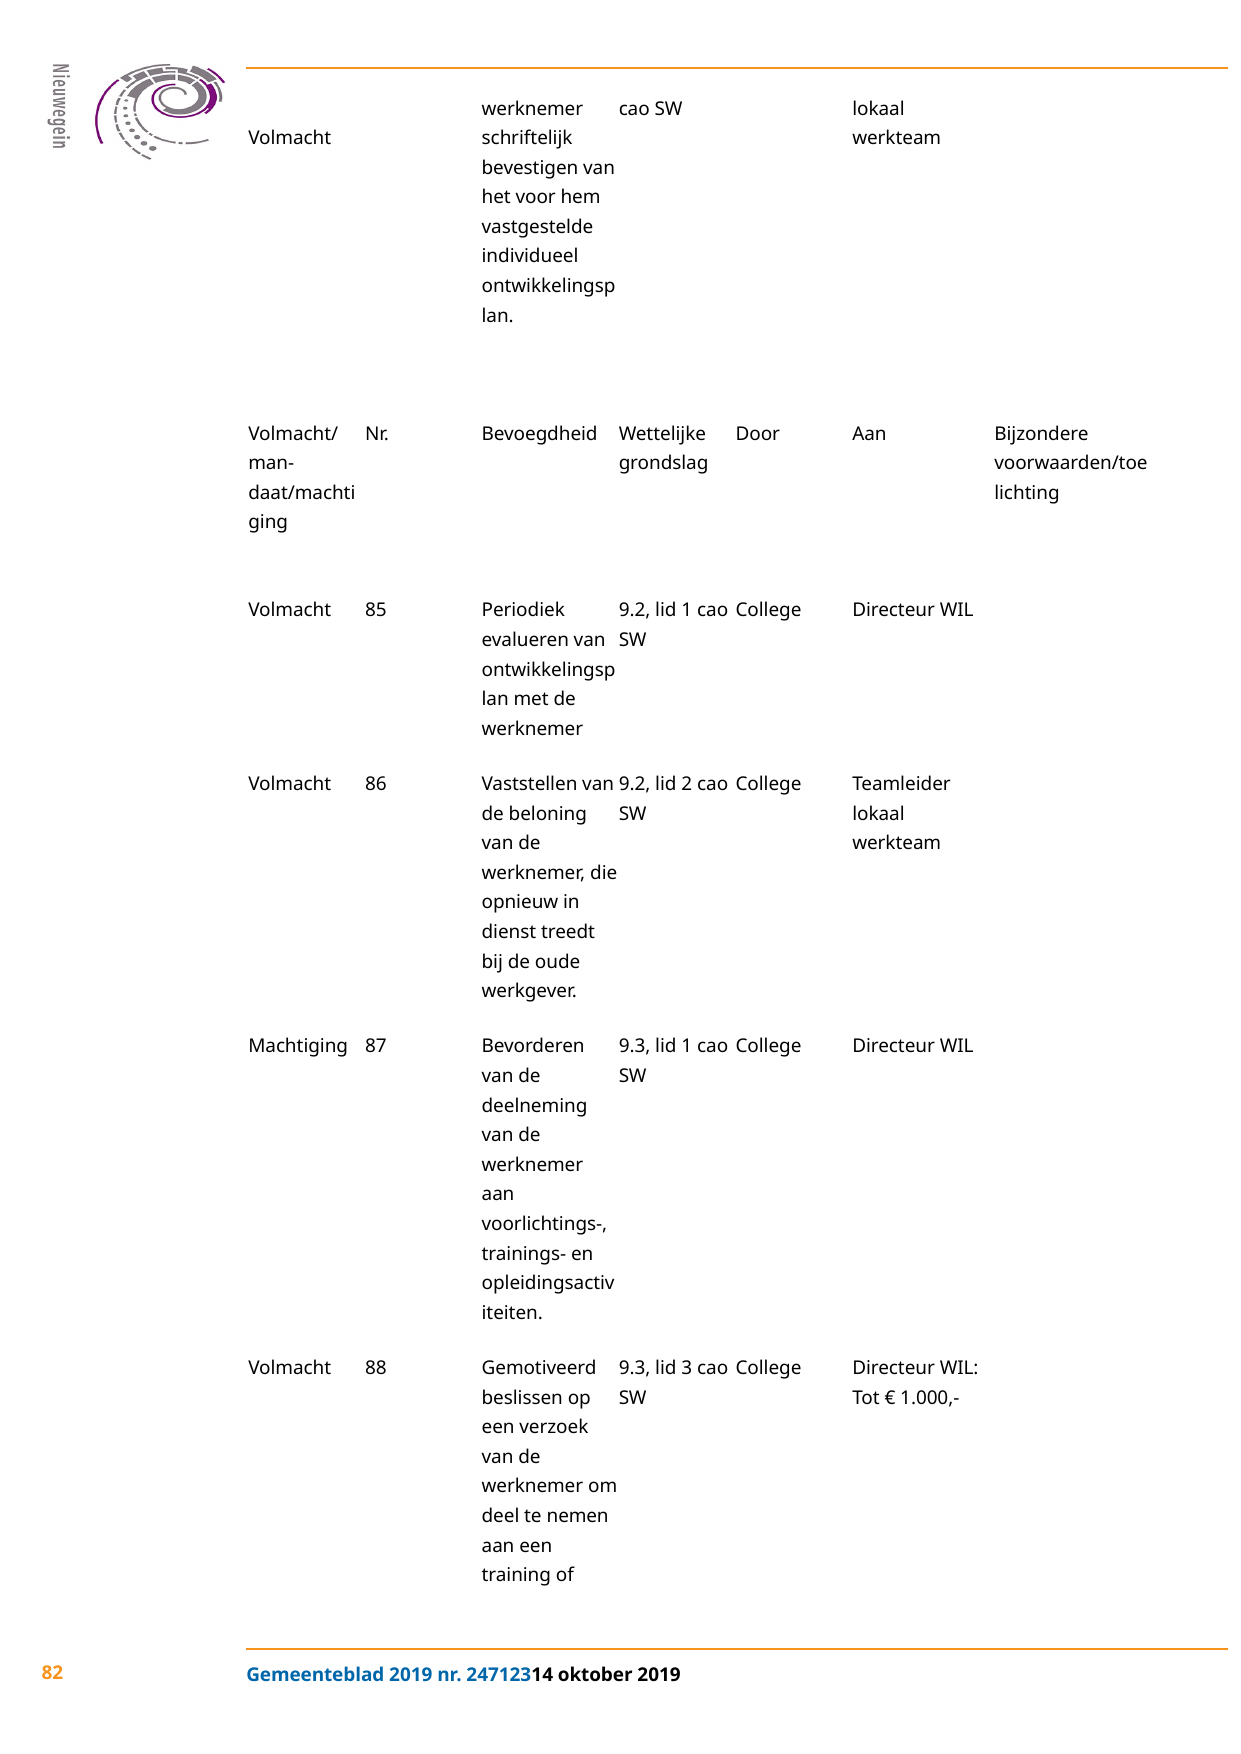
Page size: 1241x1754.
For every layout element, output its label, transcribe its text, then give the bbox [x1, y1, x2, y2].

table_cell [994, 95, 1152, 328]
table_header Bevoegdheid [481, 390, 618, 534]
table_cell [365, 95, 481, 328]
table_cell werknemer schriftelijk bevestigen van het voor hem vastgestelde individueel ontwikkelingsplan. [481, 95, 618, 328]
table_header Volmacht [248, 567, 365, 741]
table_cell [735, 95, 852, 328]
table_cell College [735, 741, 852, 1003]
table_cell Volmacht [248, 1325, 365, 1587]
table_cell 9.2, lid 2 cao SW [619, 741, 735, 1003]
table_header Volmacht/man- daat/machtiging [248, 390, 365, 534]
table_cell 9.3, lid 3 cao SW [619, 1325, 735, 1587]
table_header Nr. [365, 390, 481, 534]
table_header [994, 567, 1152, 741]
table_cell Bevorderen van de deelneming van de werknemer aan voorlichtings-, trainings- en opleidingsactiviteiten. [481, 1003, 618, 1325]
table_cell Directeur WIL: Tot € 1.000,- [852, 1325, 994, 1587]
table_header Aan [852, 390, 994, 534]
table_header 85 [365, 567, 481, 741]
table_cell College [735, 1003, 852, 1325]
table_header College [735, 567, 852, 741]
table_header Periodiek evalueren van ontwikkelingsplan met de werknemer [481, 567, 618, 741]
table_cell Directeur WIL [852, 1003, 994, 1325]
table_cell Machtiging [248, 1003, 365, 1325]
table_cell College [735, 1325, 852, 1587]
table_cell Vaststellen van de beloning van de werknemer, die opnieuw in dienst treedt bij de oude werkgever. [481, 741, 618, 1003]
table_cell cao SW [619, 95, 735, 328]
picture [41, 47, 231, 172]
table_cell lokaal werkteam [852, 95, 994, 328]
table_cell Teamleider lokaal werkteam [852, 741, 994, 1003]
table_header 9.2, lid 1 cao SW [619, 567, 735, 741]
table_cell Volmacht [248, 741, 365, 1003]
table_header Wettelijke grondslag [619, 390, 735, 534]
table_cell 87 [365, 1003, 481, 1325]
table_cell [994, 741, 1152, 1003]
table_cell [994, 1003, 1152, 1325]
table_cell 88 [365, 1325, 481, 1587]
table_header Directeur WIL [852, 567, 994, 741]
table_cell Gemotiveerd beslissen op een verzoek van de werknemer om deel te nemen aan een training of [481, 1325, 618, 1587]
table_header Door [735, 390, 852, 534]
table_cell [994, 1325, 1152, 1587]
table_header Bijzondere voorwaarden/toelichting [994, 390, 1152, 534]
table_cell Volmacht [248, 95, 365, 328]
table_cell 86 [365, 741, 481, 1003]
table_cell 9.3, lid 1 cao SW [619, 1003, 735, 1325]
